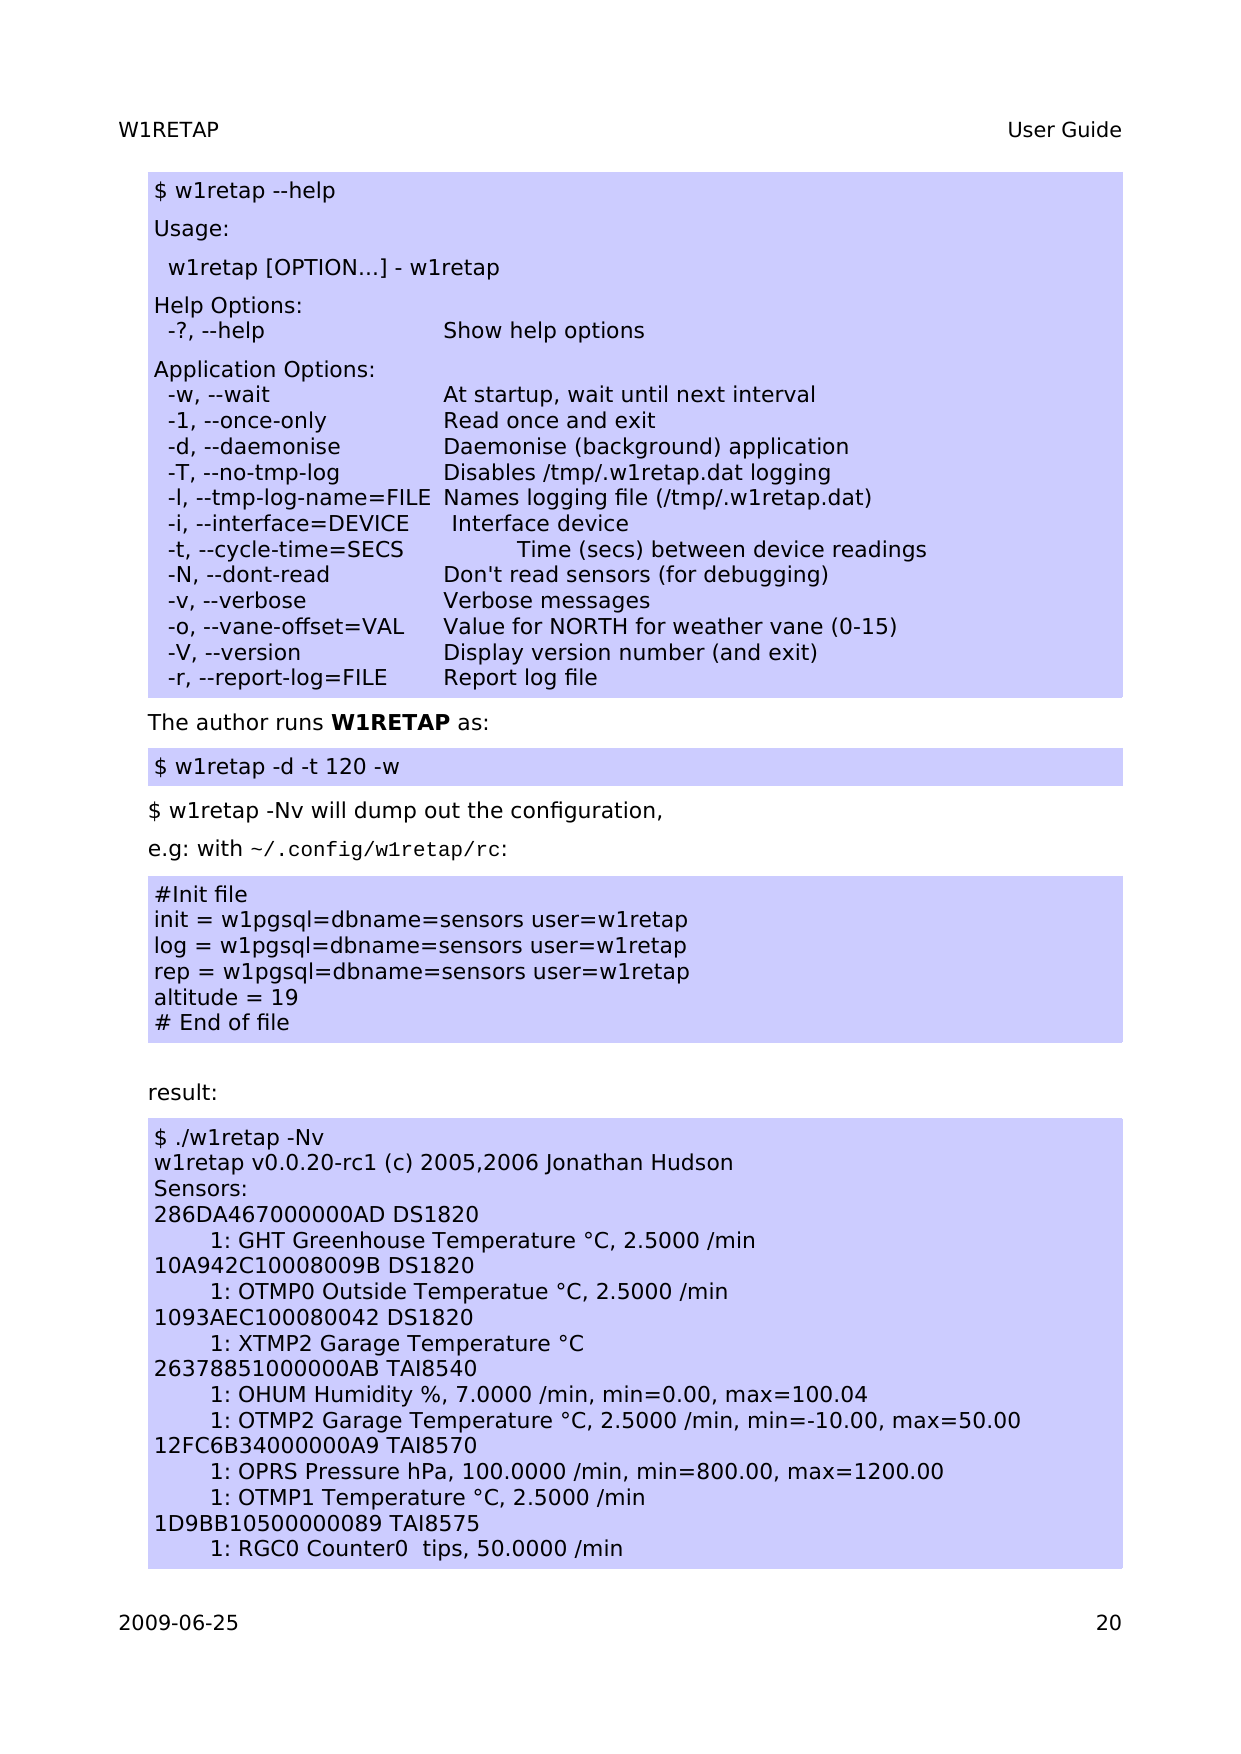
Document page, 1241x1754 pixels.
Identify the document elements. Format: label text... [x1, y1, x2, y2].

text #Init file init = w1pgsql=dbname=sensors user=w1retap log = w1pgsql=dbname=sensors user=w1retap rep = w1pgsql=dbname=sensors user=w1retap altitude = 19 # End of file [149, 877, 1122, 1042]
text $ w1retap -d -t 120 -w [149, 749, 1122, 785]
text $ ./w1retap -Nv w1retap v0.0.20-rc1 (c) 2005,2006 Jonathan Hudson Sensors: 286DA467000000AD DS1820 1: GHT Greenhouse Temperature °C, 2.5000 /min 10A942C10008009B DS1820 1: OTMP0 Outside Temperatue °C, 2.5000 /min 1093AEC100080042 DS1820 1: XTMP2 Garage Temperature °C 26378851000000AB TAI8540 1: OHUM Humidity %, 7.0000 /min, min=0.00, max=100.04 1: OTMP2 Garage Temperature °C, 2.5000 /min, min=-10.00, max=50.00 12FC6B34000000A9 TAI8570 1: OPRS Pressure hPa, 100.0000 /min, min=800.00, max=1200.00 1: OTMP1 Temperature °C, 2.5000 /min 1D9BB10500000089 TAI8575 1: RGC0 Counter0 tips, 50.0000 /min [149, 1120, 1122, 1568]
text e.g: with ~/.config/w1retap/rc: [148, 836, 1122, 863]
text Application Options: -w, --wait At startup, wait until next interval -1, --once-only Read once and exit -d, --daemonise Daemonise (background) application -T, --no-tmp-log Disables /tmp/.w1retap.dat logging -l, --tmp-log-name=FILE Names logging file (/tmp/.w1retap.dat) -i, --interface=DEVICE Interface device -t, --cycle-time=SECS Time (secs) between device readings -N, --dont-read Don't read sensors (for debugging) -v, --verbose Verbose messages -o, --vane-offset=VAL Value for NORTH for weather vane (0-15) -V, --version Display version number (and exit) -r, --report-log=FILE Report log file [149, 351, 1122, 697]
text Usage: [149, 210, 1122, 242]
text w1retap [OPTION...] - w1retap [149, 248, 1122, 280]
text Help Options: -?, --help Show help options [149, 287, 1122, 344]
text $ w1retap --help [149, 173, 1122, 204]
text result: [148, 1080, 1122, 1106]
text $ w1retap -Nv will dump out the configuration, [148, 798, 1122, 824]
text The author runs W1RETAP as: [148, 709, 1122, 735]
